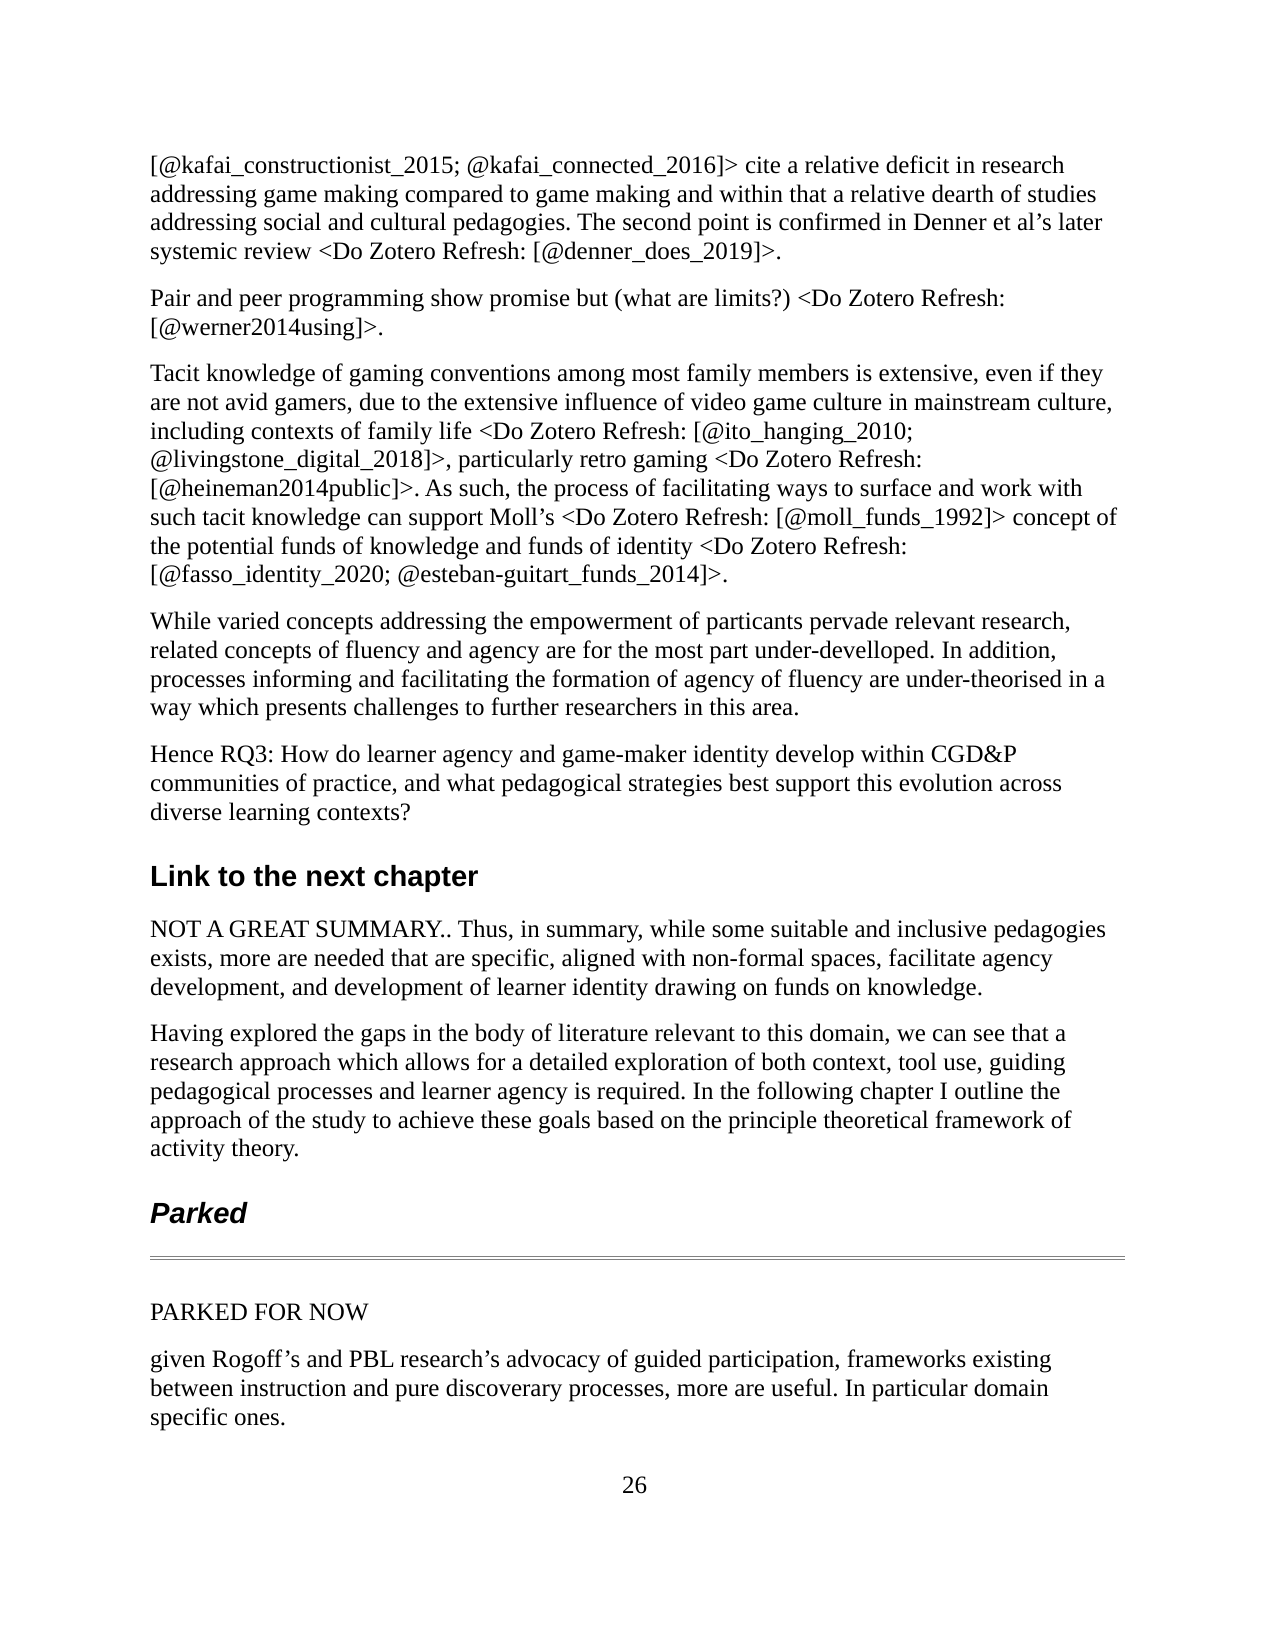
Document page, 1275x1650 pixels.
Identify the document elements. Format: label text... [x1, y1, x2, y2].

text Tacit knowledge of gaming conventions among most family members is extensive, even if they are not avid gamers, due to the extensive influence of video game culture in mainstream culture, including contexts of family life <Do Zotero Refresh: [@ito_hanging_2010; @livingstone_digital_2018]>, particularly retro gaming <Do Zotero Refresh: [@heineman2014public]>. As such, the process of facilitating ways to surface and work with such tacit knowledge can support Moll’s <Do Zotero Refresh: [@moll_funds_1992]> concept of the potential funds of knowledge and funds of identity <Do Zotero Refresh: [@fasso_identity_2020; @esteban-guitart_funds_2014]>. [150, 358, 1125, 588]
subtitle Parked [150, 1196, 1125, 1230]
subtitle Link to the next chapter [150, 859, 1125, 893]
text [@kafai_constructionist_2015; @kafai_connected_2016]> cite a relative deficit in research addressing game making compared to game making and within that a relative dearth of studies addressing social and cultural pedagogies. The second point is confirmed in Denner et al’s later systemic review <Do Zotero Refresh: [@denner_does_2019]>. [150, 150, 1125, 265]
text Pair and peer programming show promise but (what are limits?) <Do Zotero Refresh: [@werner2014using]>. [150, 283, 1125, 340]
text given Rogoff’s and PBL research’s advocacy of guided participation, frameworks existing between instruction and pure discoverary processes, more are useful. In particular domain specific ones. [150, 1344, 1125, 1430]
text PARKED FOR NOW [150, 1297, 1125, 1326]
text Having explored the gaps in the body of literature relevant to this domain, we can see that a research approach which allows for a detailed exploration of both context, tool use, guiding pedagogical processes and learner agency is required. In the following chapter I outline the approach of the study to achieve these goals based on the principle theoretical framework of activity theory. [150, 1018, 1125, 1162]
text While varied concepts addressing the empowerment of particants pervade relevant research, related concepts of fluency and agency are for the most part under-develloped. In addition, processes informing and facilitating the formation of agency of fluency are under-theorised in a way which presents challenges to further researchers in this area. [150, 606, 1125, 721]
text Hence RQ3: How do learner agency and game-maker identity develop within CGD&P communities of practice, and what pedagogical strategies best support this evolution across diverse learning contexts? [150, 739, 1125, 825]
text NOT A GREAT SUMMARY.. Thus, in summary, while some suitable and inclusive pedagogies exists, more are needed that are specific, aligned with non-formal spaces, facilitate agency development, and development of learner identity drawing on funds on knowledge. [150, 914, 1125, 1001]
